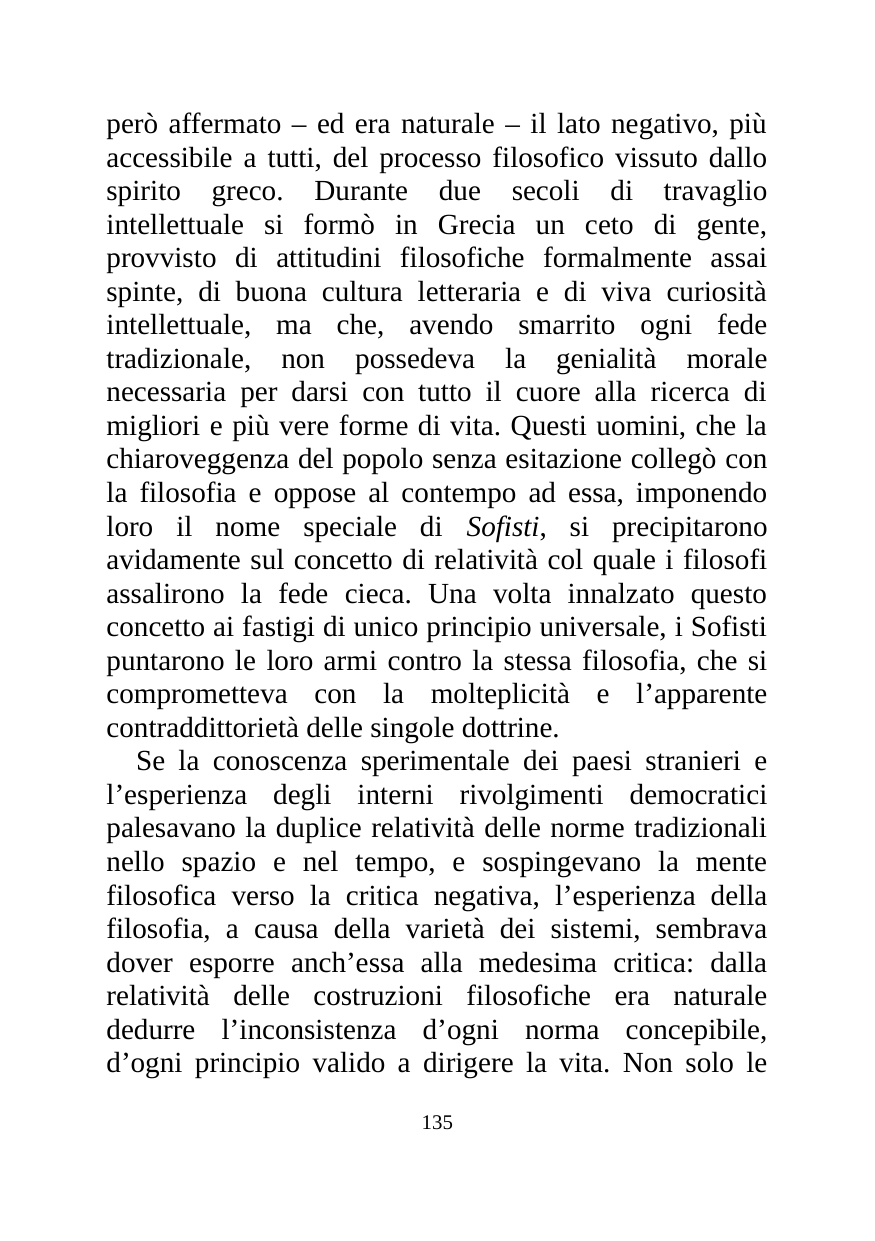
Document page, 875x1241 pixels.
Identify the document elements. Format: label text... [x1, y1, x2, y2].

text Se la conoscenza sperimentale dei paesi stranieri e l’esperienza degli interni rivolgimenti democratici palesavano la duplice relatività delle norme tradizionali nello spazio e nel tempo, e sospingevano la mente filosofica verso la critica negativa, l’esperienza della filosofia, a causa della varietà dei sistemi, sembrava dover esporre anch’essa alla medesima critica: dalla relatività delle costruzioni filosofiche era naturale dedurre l’inconsistenza d’ogni norma concepibile, d’ogni principio valido a dirigere la vita. Non solo le [106, 743, 768, 1079]
text però affermato – ed era naturale – il lato negativo, più accessibile a tutti, del processo filosofico vissuto dallo spirito greco. Durante due secoli di travaglio intellettuale si formò in Grecia un ceto di gente, provvisto di attitudini filosofiche formalmente assai spinte, di buona cultura letteraria e di viva curiosità intellettuale, ma che, avendo smarrito ogni fede tradizionale, non possedeva la genialità morale necessaria per darsi con tutto il cuore alla ricerca di migliori e più vere forme di vita. Questi uomini, che la chiaroveggenza del popolo senza esitazione collegò con la filosofia e oppose al contempo ad essa, imponendo loro il nome speciale di Sofisti, si precipitarono avidamente sul concetto di relatività col quale i filosofi assalirono la fede cieca. Una volta innalzato questo concetto ai fastigi di unico principio universale, i Sofisti puntarono le loro armi contro la stessa filosofia, che si comprometteva con la molteplicità e l’apparente contraddittorietà delle singole dottrine. [106, 106, 768, 743]
